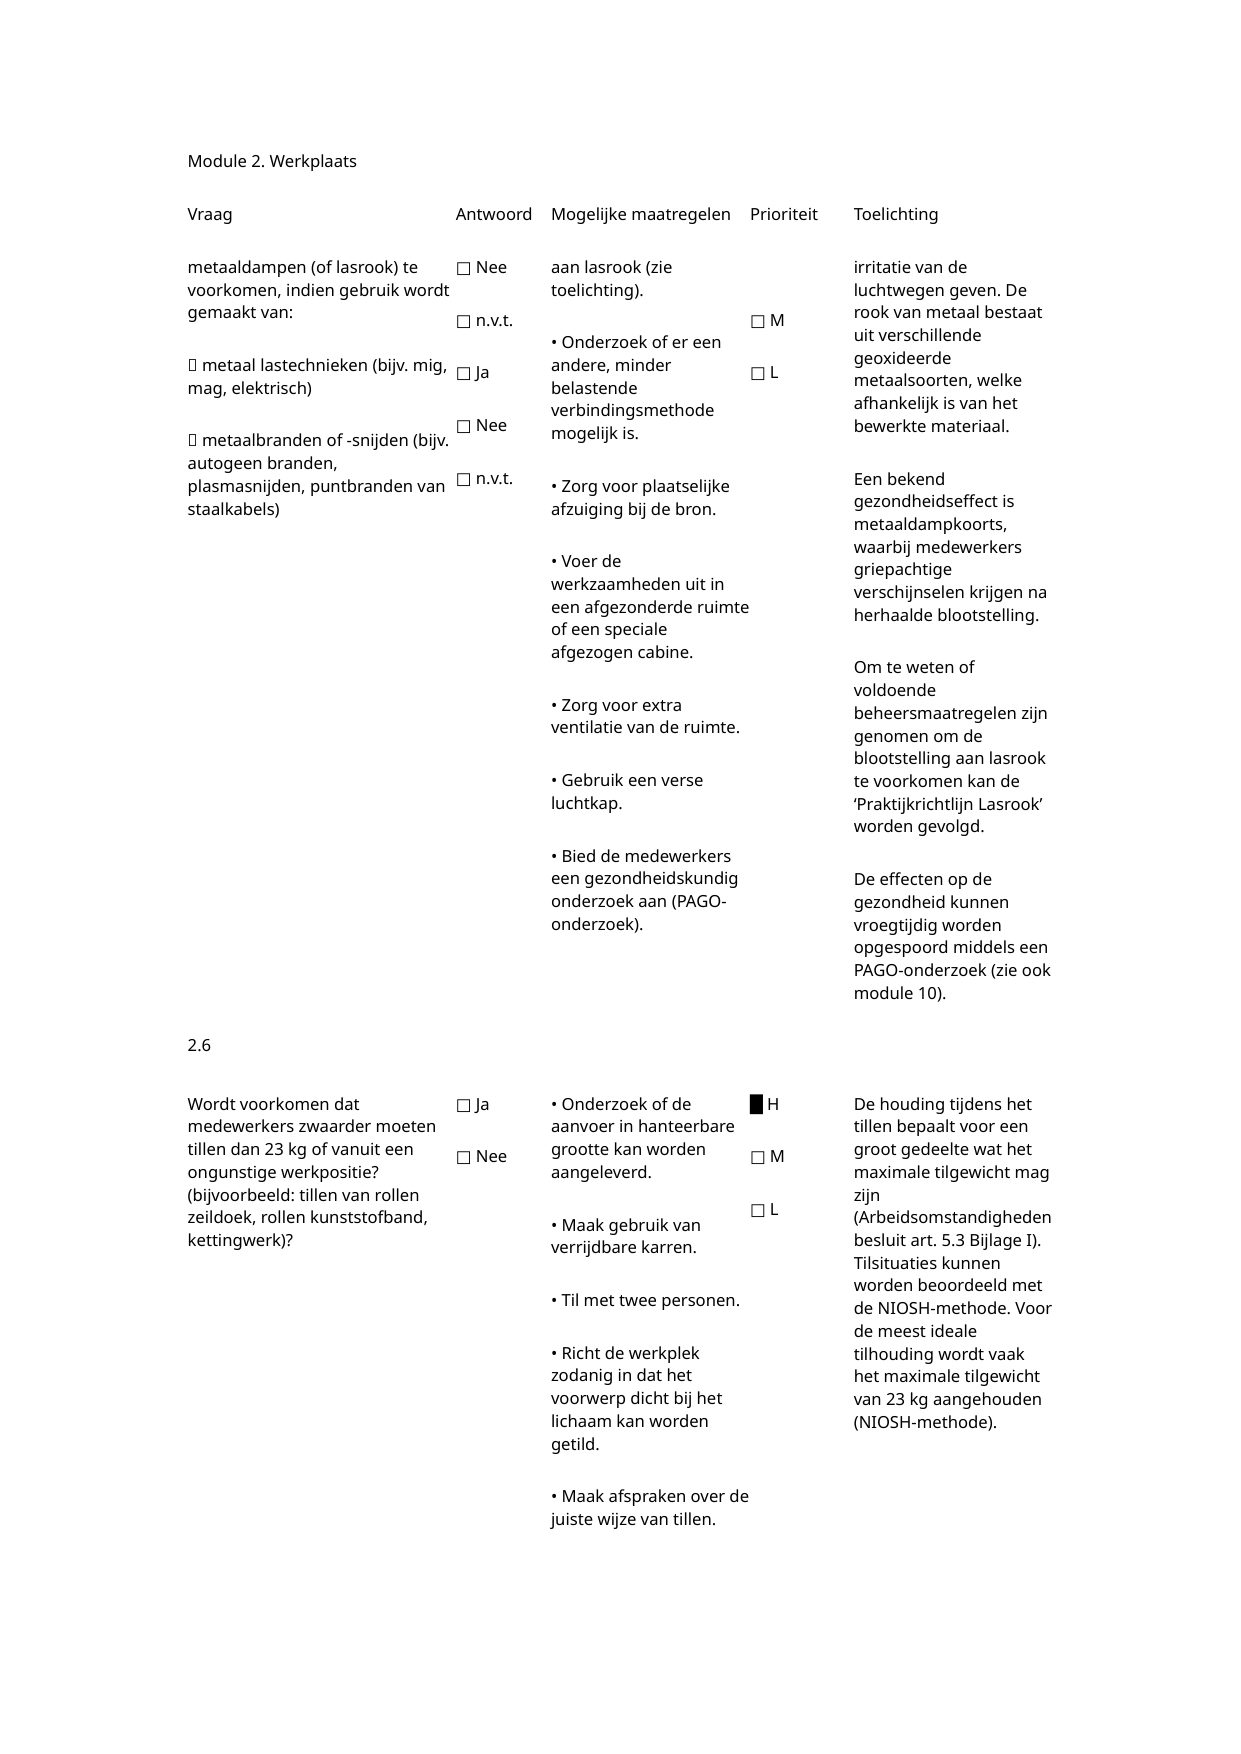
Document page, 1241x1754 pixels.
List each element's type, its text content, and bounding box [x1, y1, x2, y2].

table_cell Antwoord [456, 203, 551, 255]
table_cell □ Nee □ n.v.t. □ Ja □ Nee □ n.v.t. [456, 255, 551, 1034]
table_cell □ Ja □ Nee [456, 1093, 551, 1560]
table_cell • Onderzoek of de aanvoer in hanteerbare grootte kan worden aangeleverd. • Maak gebruik van verrijdbare karren. • Til met twee personen. • Richt de werkplek zodanig in dat het voorwerp dicht bij het lichaam kan worden getild. • Maak afspraken over de juiste wijze van tillen. [551, 1093, 750, 1560]
table_cell Wordt voorkomen dat medewerkers zwaarder moeten tillen dan 23 kg of vanuit een ongunstige werkpositie? (bijvoorbeeld: tillen van rollen zeildoek, rollen kunststofband, kettingwerk)? [188, 1093, 456, 1560]
table_cell metaaldampen (of lasrook) te voorkomen, indien gebruik wordt gemaakt van:  metaal lastechnieken (bijv. mig, mag, elektrisch)  metaalbranden of -snijden (bijv. autogeen branden, plasmasnijden, puntbranden van staalkabels) [188, 255, 456, 1034]
table_cell [456, 1034, 551, 1092]
table_cell [551, 1034, 750, 1092]
table_cell aan lasrook (zie toelichting). • Onderzoek of er een andere, minder belastende verbindingsmethode mogelijk is. • Zorg voor plaatselijke afzuiging bij de bron. • Voer de werkzaamheden uit in een afgezonderde ruimte of een speciale afgezogen cabine. • Zorg voor extra ventilatie van de ruimte. • Gebruik een verse luchtkap. • Bied de medewerkers een gezondheidskundig onderzoek aan (PAGO-onderzoek). [551, 255, 750, 1034]
table_cell █ H □ M □ L [750, 1093, 853, 1560]
table_cell Prioriteit [750, 203, 853, 255]
table_cell irritatie van de luchtwegen geven. De rook van metaal bestaat uit verschillende geoxideerde metaalsoorten, welke afhankelijk is van het bewerkte materiaal. Een bekend gezondheidseffect is metaaldampkoorts, waarbij medewerkers griepachtige verschijnselen krijgen na herhaalde blootstelling. Om te weten of voldoende beheersmaatregelen zijn genomen om de blootstelling aan lasrook te voorkomen kan de ‘Praktijkrichtlijn Lasrook’ worden gevolgd. De effecten op de gezondheid kunnen vroegtijdig worden opgespoord middels een PAGO-onderzoek (zie ook module 10). [854, 255, 1053, 1034]
table_cell [750, 1034, 853, 1092]
table_cell Vraag [188, 203, 456, 255]
table_cell De houding tijdens het tillen bepaalt voor een groot gedeelte wat het maximale tilgewicht mag zijn (Arbeidsomstandighedenbesluit art. 5.3 Bijlage I). Tilsituaties kunnen worden beoordeeld met de NIOSH-methode. Voor de meest ideale tilhouding wordt vaak het maximale tilgewicht van 23 kg aangehouden (NIOSH-methode). [854, 1093, 1053, 1560]
table_cell Mogelijke maatregelen [551, 203, 750, 255]
table_cell [854, 1034, 1053, 1092]
table_cell Toelichting [854, 203, 1053, 255]
table_cell 2.6 [188, 1034, 456, 1092]
table_cell □ M □ L [750, 255, 853, 1034]
table_header Module 2. Werkplaats [188, 150, 1053, 203]
